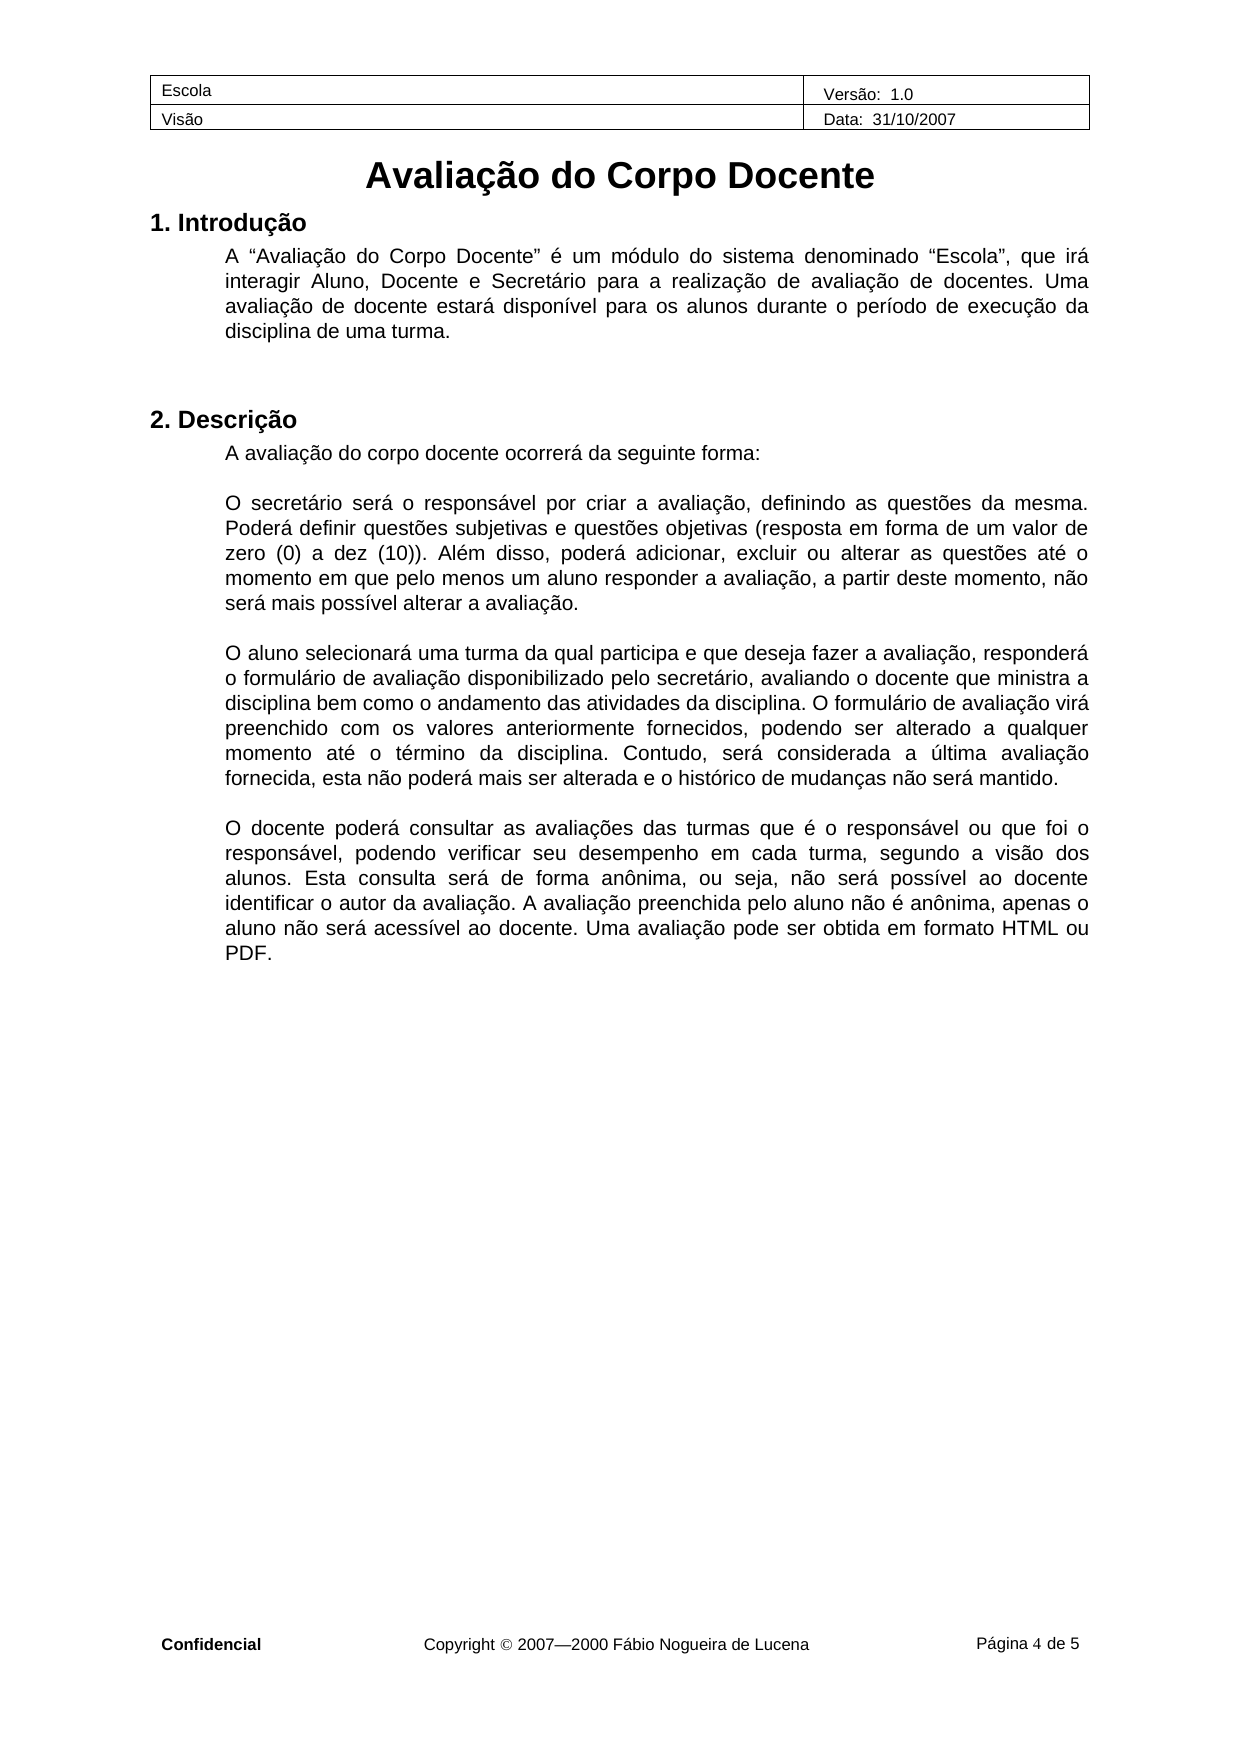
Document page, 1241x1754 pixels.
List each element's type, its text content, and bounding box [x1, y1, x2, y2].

text O aluno selecionará uma turma da qual participa e que deseja fazer a avaliação, responderá o formulário de avaliação disponibilizado pelo secretário, avaliando o docente que ministra a disciplina bem como o andamento das atividades da disciplina. O formulário de avaliação virá preenchido com os valores anteriormente fornecidos, podendo ser alterado a qualquer momento até o término da disciplina. Contudo, será considerada a última avaliação fornecida, esta não poderá mais ser alterada e o histórico de mudanças não será mantido. [225, 639, 1090, 789]
text A avaliação do corpo docente ocorrerá da seguinte forma: [225, 439, 1090, 464]
subtitle Introdução [150, 209, 1090, 237]
text O secretário será o responsável por criar a avaliação, definindo as questões da mesma. Poderá definir questões subjetivas e questões objetivas (resposta em forma de um valor de zero (0) a dez (10)). Além disso, poderá adicionar, excluir ou alterar as questões até o momento em que pelo menos um aluno responder a avaliação, a partir deste momento, não será mais possível alterar a avaliação. [225, 489, 1090, 614]
text Avaliação do Corpo Docente [150, 154, 1090, 196]
text O docente poderá consultar as avaliações das turmas que é o responsável ou que foi o responsável, podendo verificar seu desempenho em cada turma, segundo a visão dos alunos. Esta consulta será de forma anônima, ou seja, não será possível ao docente identificar o autor da avaliação. A avaliação preenchida pelo aluno não é anônima, apenas o aluno não será acessível ao docente. Uma avaliação pode ser obtida em formato HTML ou PDF. [225, 814, 1090, 964]
text A “Avaliação do Corpo Docente” é um módulo do sistema denominado “Escola”, que irá interagir Aluno, Docente e Secretário para a realização de avaliação de docentes. Uma avaliação de docente estará disponível para os alunos durante o período de execução da disciplina de uma turma. [225, 243, 1090, 343]
subtitle Descrição [150, 405, 1090, 433]
